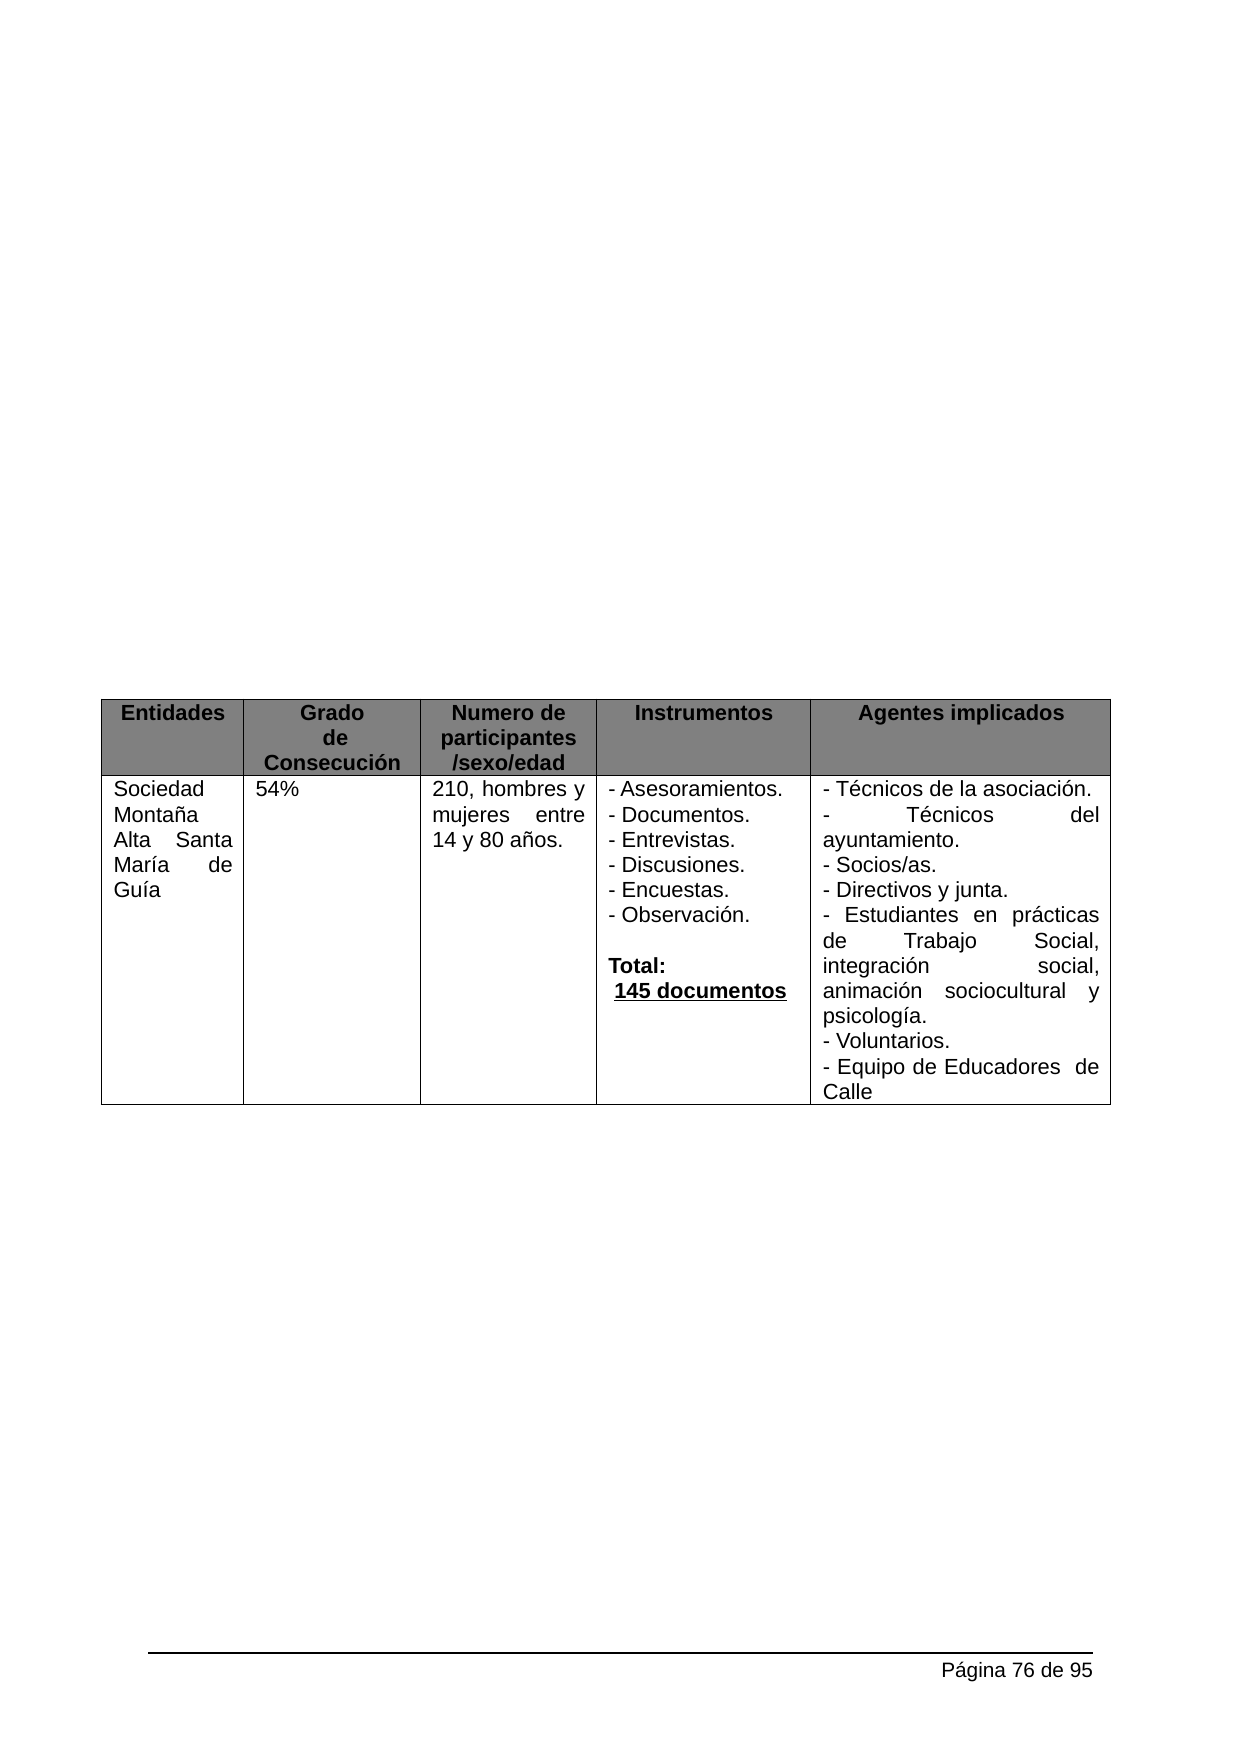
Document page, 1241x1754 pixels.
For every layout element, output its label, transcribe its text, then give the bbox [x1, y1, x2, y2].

table_header Agentes implicados [811, 700, 1110, 775]
table_header Grado de Consecución [244, 700, 420, 775]
table_header Entidades [102, 700, 243, 775]
table_header Numero de participantes /sexo/edad [421, 700, 596, 775]
table_header Instrumentos [597, 700, 810, 775]
table_cell - Técnicos de la asociación. - Técnicos del ayuntamiento. - Socios/as. - Directivos y junta. - Estudiantes en prácticas de Trabajo Social, integración social, animación sociocultural y psicología. - Voluntarios. - Equipo de Educadores de Calle [811, 776, 1110, 1104]
table_cell 54% [244, 776, 420, 1104]
table_cell - Asesoramientos. - Documentos. - Entrevistas. - Discusiones. - Encuestas. - Observación. Total: 145 documentos [597, 776, 810, 1104]
table_cell 210, hombres y mujeres entre 14 y 80 años. [421, 776, 596, 1104]
table_cell Sociedad Montaña Alta Santa María de Guía [102, 776, 243, 1104]
